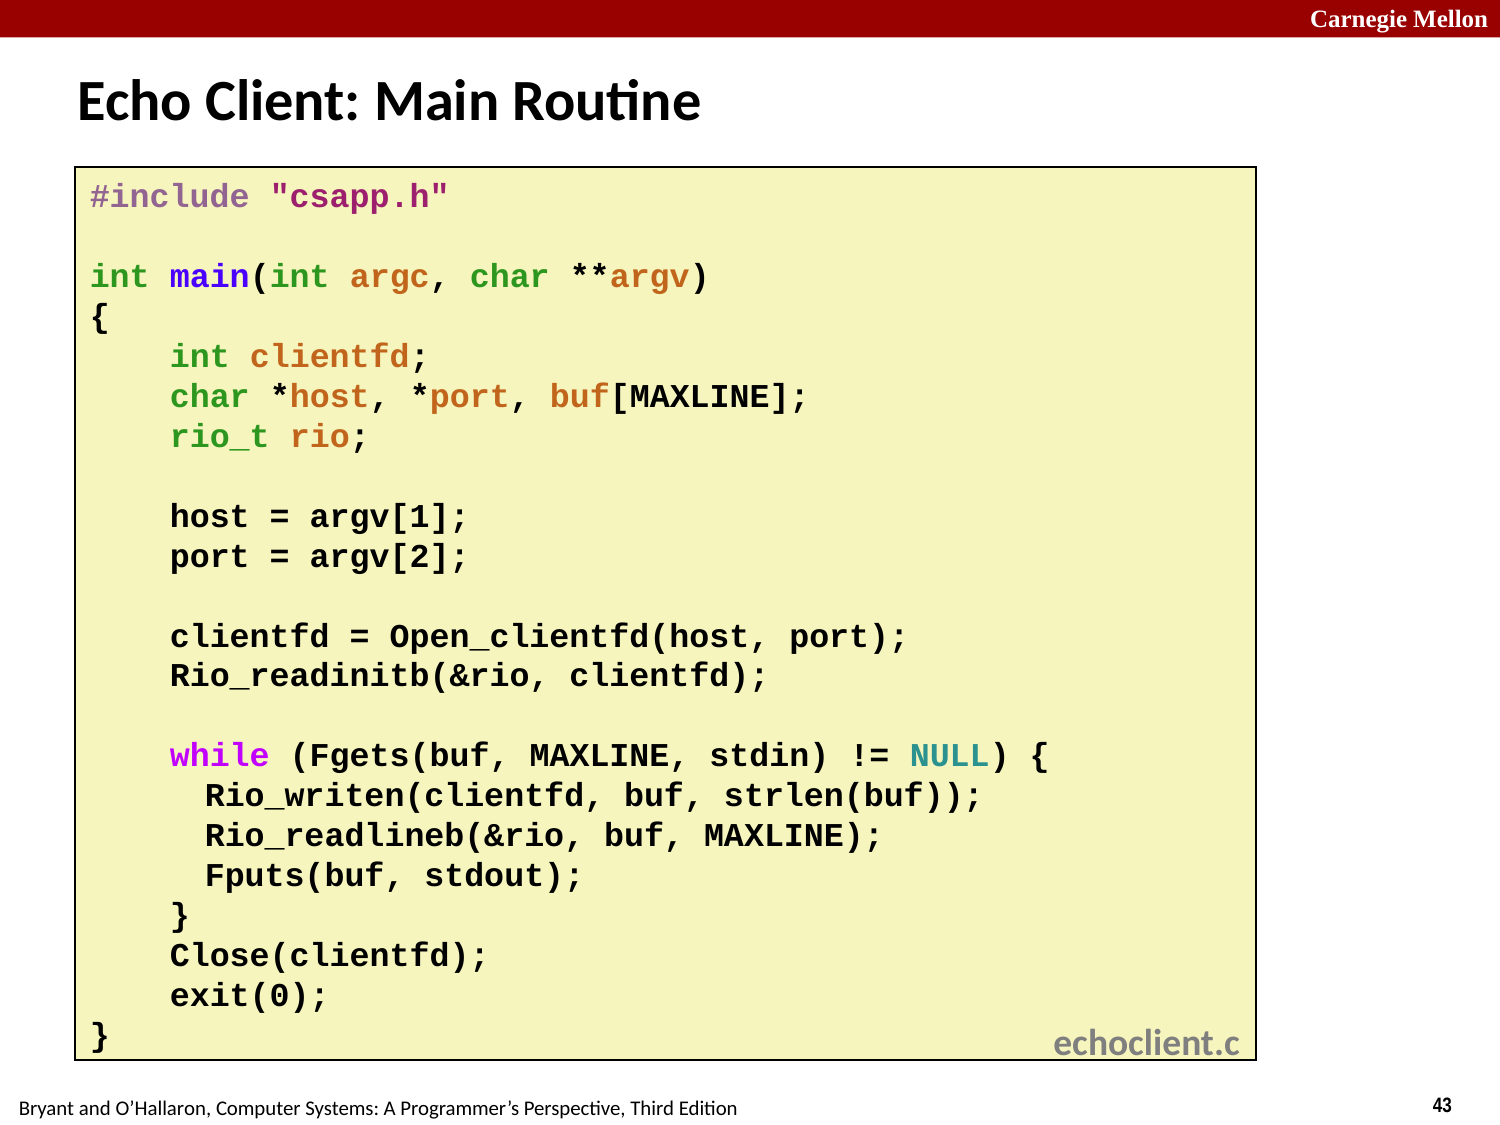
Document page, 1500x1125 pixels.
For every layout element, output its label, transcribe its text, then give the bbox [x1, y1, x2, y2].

text_box echoclient.c [1038, 1010, 1256, 1071]
title Echo Client: Main Routine [62, 50, 1338, 144]
text_box #include "csapp.h" int main(int argc, char **argv) { int clientfd; char *host, *port, buf[MAXLINE]; rio_t rio; host = argv[1]; port = argv[2]; clientfd = Open_clientfd(host, port); Rio_readinitb(&rio, clientfd); while (Fgets(buf, MAXLINE, stdin) != NULL) { Rio_writen(clientfd, buf, strlen(buf)); Rio_readlineb(&rio, buf, MAXLINE); Fputs(buf, stdout); } Close(clientfd); exit(0); } [75, 167, 1257, 1061]
